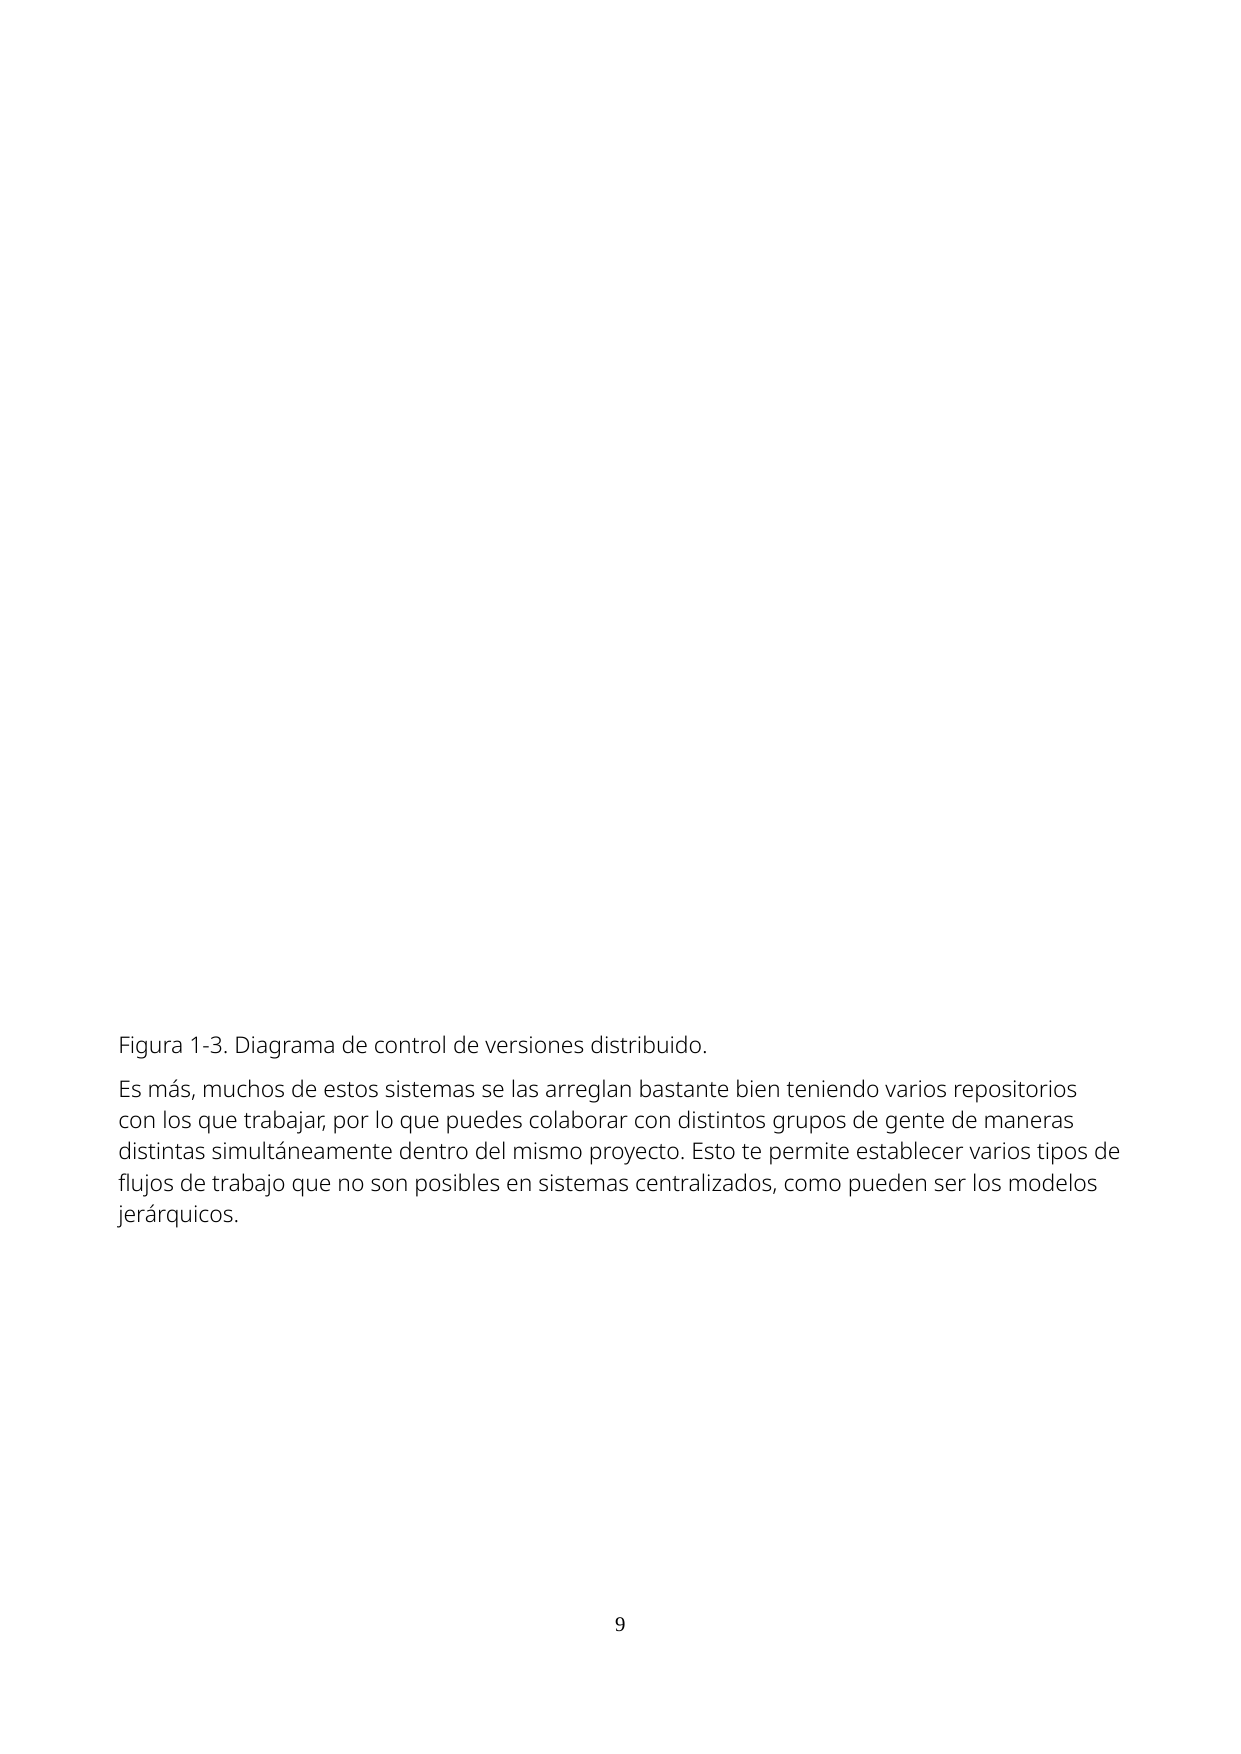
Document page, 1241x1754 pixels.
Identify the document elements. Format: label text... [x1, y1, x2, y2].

text Es más, muchos de estos sistemas se las arreglan bastante bien teniendo varios repositorios con los que trabajar, por lo que puedes colaborar con distintos grupos de gente de maneras distintas simultáneamente dentro del mismo proyecto. Esto te permite establecer varios tipos de flujos de trabajo que no son posibles en sistemas centralizados, como pueden ser los modelos jerárquicos. [118, 1073, 1122, 1229]
text Figura 1-3. Diagrama de control de versiones distribuido. [118, 998, 1122, 1060]
